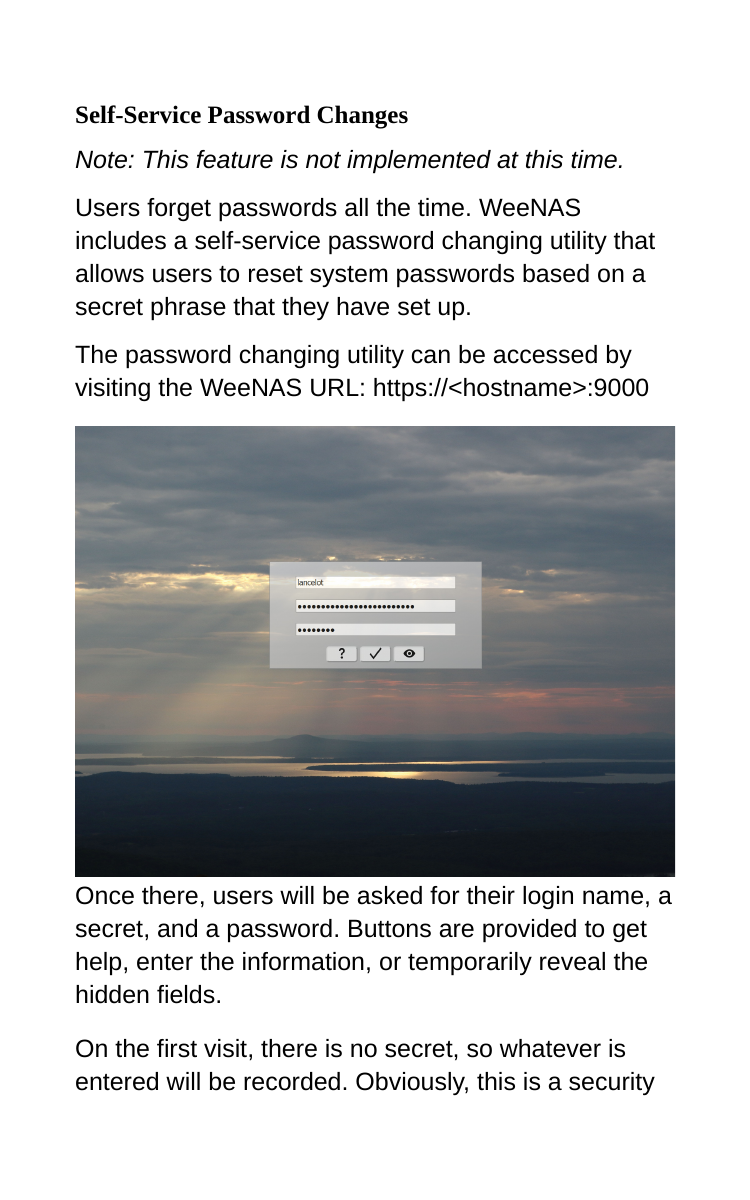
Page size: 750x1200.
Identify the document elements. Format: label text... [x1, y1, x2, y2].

text Note: This feature is not implemented at this time. [75, 146, 675, 174]
text Once there, users will be asked for their login name, a secret, and a password. Buttons are provided to get help, enter the information, or temporarily reveal the hidden fields. [75, 877, 675, 1009]
text The password changing utility can be accessed by visiting the WeeNAS URL: https://<hostname>:9000 [75, 340, 675, 402]
picture [75, 426, 675, 877]
subtitle Self-Service Password Changes [75, 100, 675, 129]
text On the first visit, there is no secret, so whatever is entered will be recorded. Obviously, this is a security [75, 1034, 675, 1096]
text Users forget passwords all the time. WeeNAS includes a self-service password changing utility that allows users to reset system passwords based on a secret phrase that they have set up. [75, 193, 675, 321]
